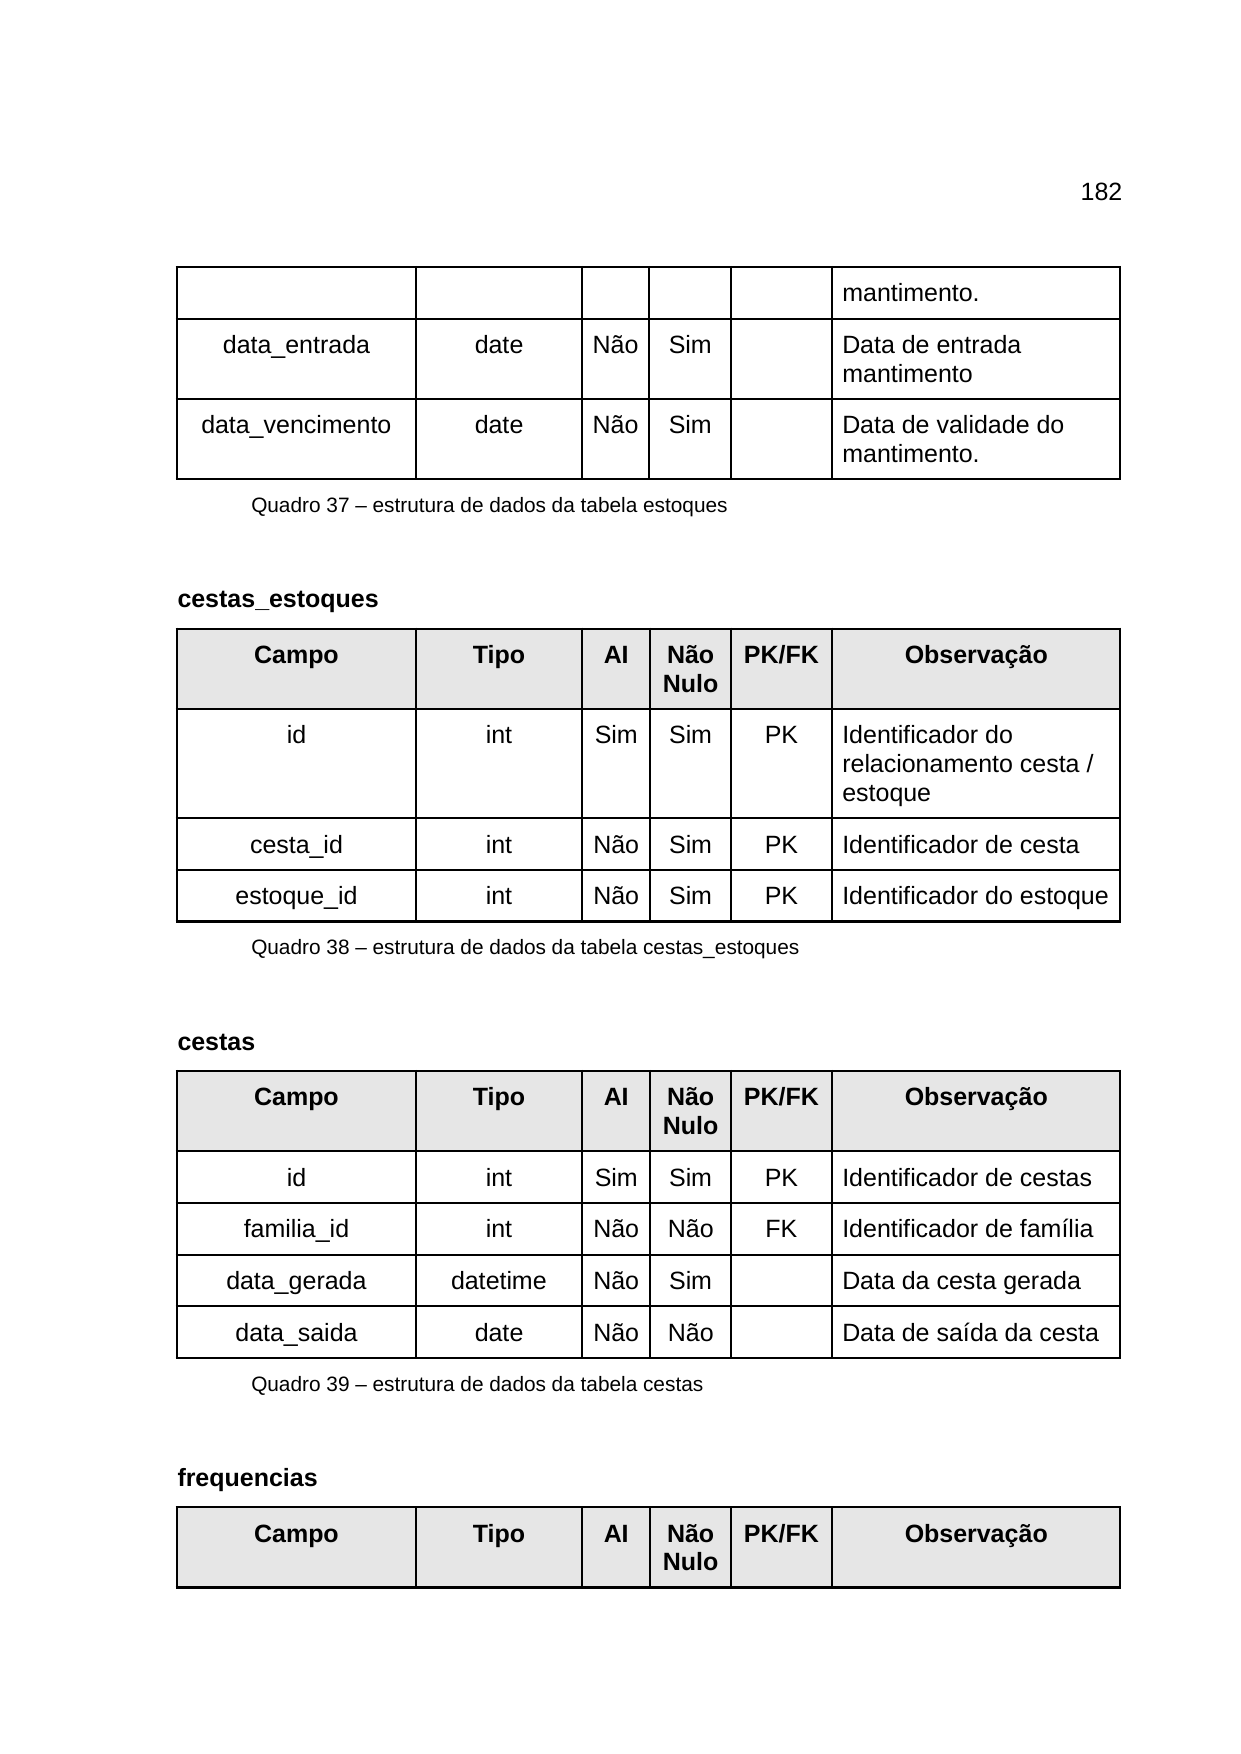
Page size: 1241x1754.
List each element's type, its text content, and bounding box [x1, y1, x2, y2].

table_cell Data da cesta gerada [833, 1256, 1119, 1305]
table_cell estoque_id [178, 871, 415, 920]
table_header Campo [178, 630, 415, 708]
table_cell Sim [651, 1152, 730, 1202]
table_cell int [417, 871, 581, 920]
table_cell date [417, 400, 581, 478]
table_header Observação [833, 630, 1119, 708]
table_cell id [178, 1152, 415, 1202]
table_cell Data de saída da cesta [833, 1307, 1119, 1357]
text frequencias [177, 1463, 1122, 1492]
table_cell [732, 1307, 831, 1357]
table_cell FK [732, 1204, 831, 1253]
table_header Campo [178, 1508, 415, 1586]
table_header Tipo [417, 1072, 581, 1150]
table_cell data_entrada [178, 320, 415, 398]
table_cell Sim [650, 320, 730, 398]
table_header Não Nulo [651, 1072, 730, 1150]
table_cell data_vencimento [178, 400, 415, 478]
text cestas [177, 1027, 1122, 1055]
table_cell Sim [650, 400, 730, 478]
table_header Não Nulo [651, 630, 730, 708]
table_cell [732, 400, 831, 478]
table_header Tipo [417, 1508, 581, 1586]
table_cell int [417, 1152, 581, 1202]
table_cell [583, 268, 648, 317]
table_cell date [417, 1307, 581, 1357]
table_cell PK [732, 1152, 831, 1202]
table_cell Sim [651, 710, 730, 817]
table_cell int [417, 710, 581, 817]
table_header PK/FK [732, 1508, 831, 1586]
text Quadro 38 – estrutura de dados da tabela cestas_estoques [177, 935, 1122, 959]
table_cell [732, 320, 831, 398]
table_cell Não [651, 1307, 730, 1357]
table_cell Não [583, 1204, 649, 1253]
table_cell Data de validade do mantimento. [833, 400, 1119, 478]
table_cell id [178, 710, 415, 817]
table_cell Identificador do estoque [833, 871, 1119, 920]
table_cell Sim [583, 710, 649, 817]
table_cell Não [583, 1256, 649, 1305]
table_cell datetime [417, 1256, 581, 1305]
table_cell int [417, 819, 581, 869]
text Quadro 39 – estrutura de dados da tabela cestas [177, 1371, 1122, 1395]
table_cell [178, 268, 415, 317]
table_header AI [583, 1508, 649, 1586]
table_cell Identificador de família [833, 1204, 1119, 1253]
table_header PK/FK [732, 630, 831, 708]
table_cell Sim [651, 1256, 730, 1305]
table_cell [650, 268, 730, 317]
table_cell cesta_id [178, 819, 415, 869]
table_cell Identificador de cestas [833, 1152, 1119, 1202]
table_header PK/FK [732, 1072, 831, 1150]
table_cell PK [732, 871, 831, 920]
table_cell Não [583, 871, 649, 920]
table_header AI [583, 630, 649, 708]
table_cell [732, 1256, 831, 1305]
table_cell Sim [651, 819, 730, 869]
table_cell data_saida [178, 1307, 415, 1357]
table_cell PK [732, 819, 831, 869]
table_cell Sim [583, 1152, 649, 1202]
table_cell [417, 268, 581, 317]
table_cell date [417, 320, 581, 398]
table_cell mantimento. [833, 268, 1119, 317]
table_cell familia_id [178, 1204, 415, 1253]
table_cell [732, 268, 831, 317]
table_cell Não [651, 1204, 730, 1253]
table_header Tipo [417, 630, 581, 708]
text cestas_estoques [177, 584, 1122, 613]
table_cell Identificador do relacionamento cesta / estoque [833, 710, 1119, 817]
table_cell Data de entrada mantimento [833, 320, 1119, 398]
table_header Não Nulo [651, 1508, 730, 1586]
table_cell int [417, 1204, 581, 1253]
table_cell Não [583, 400, 648, 478]
table_header Observação [833, 1072, 1119, 1150]
table_cell Não [583, 819, 649, 869]
table_cell data_gerada [178, 1256, 415, 1305]
table_header AI [583, 1072, 649, 1150]
table_cell Não [583, 1307, 649, 1357]
table_header Observação [833, 1508, 1119, 1586]
table_cell Sim [651, 871, 730, 920]
table_cell Identificador de cesta [833, 819, 1119, 869]
text Quadro 37 – estrutura de dados da tabela estoques [177, 493, 1122, 517]
table_cell Não [583, 320, 648, 398]
table_header Campo [178, 1072, 415, 1150]
table_cell PK [732, 710, 831, 817]
